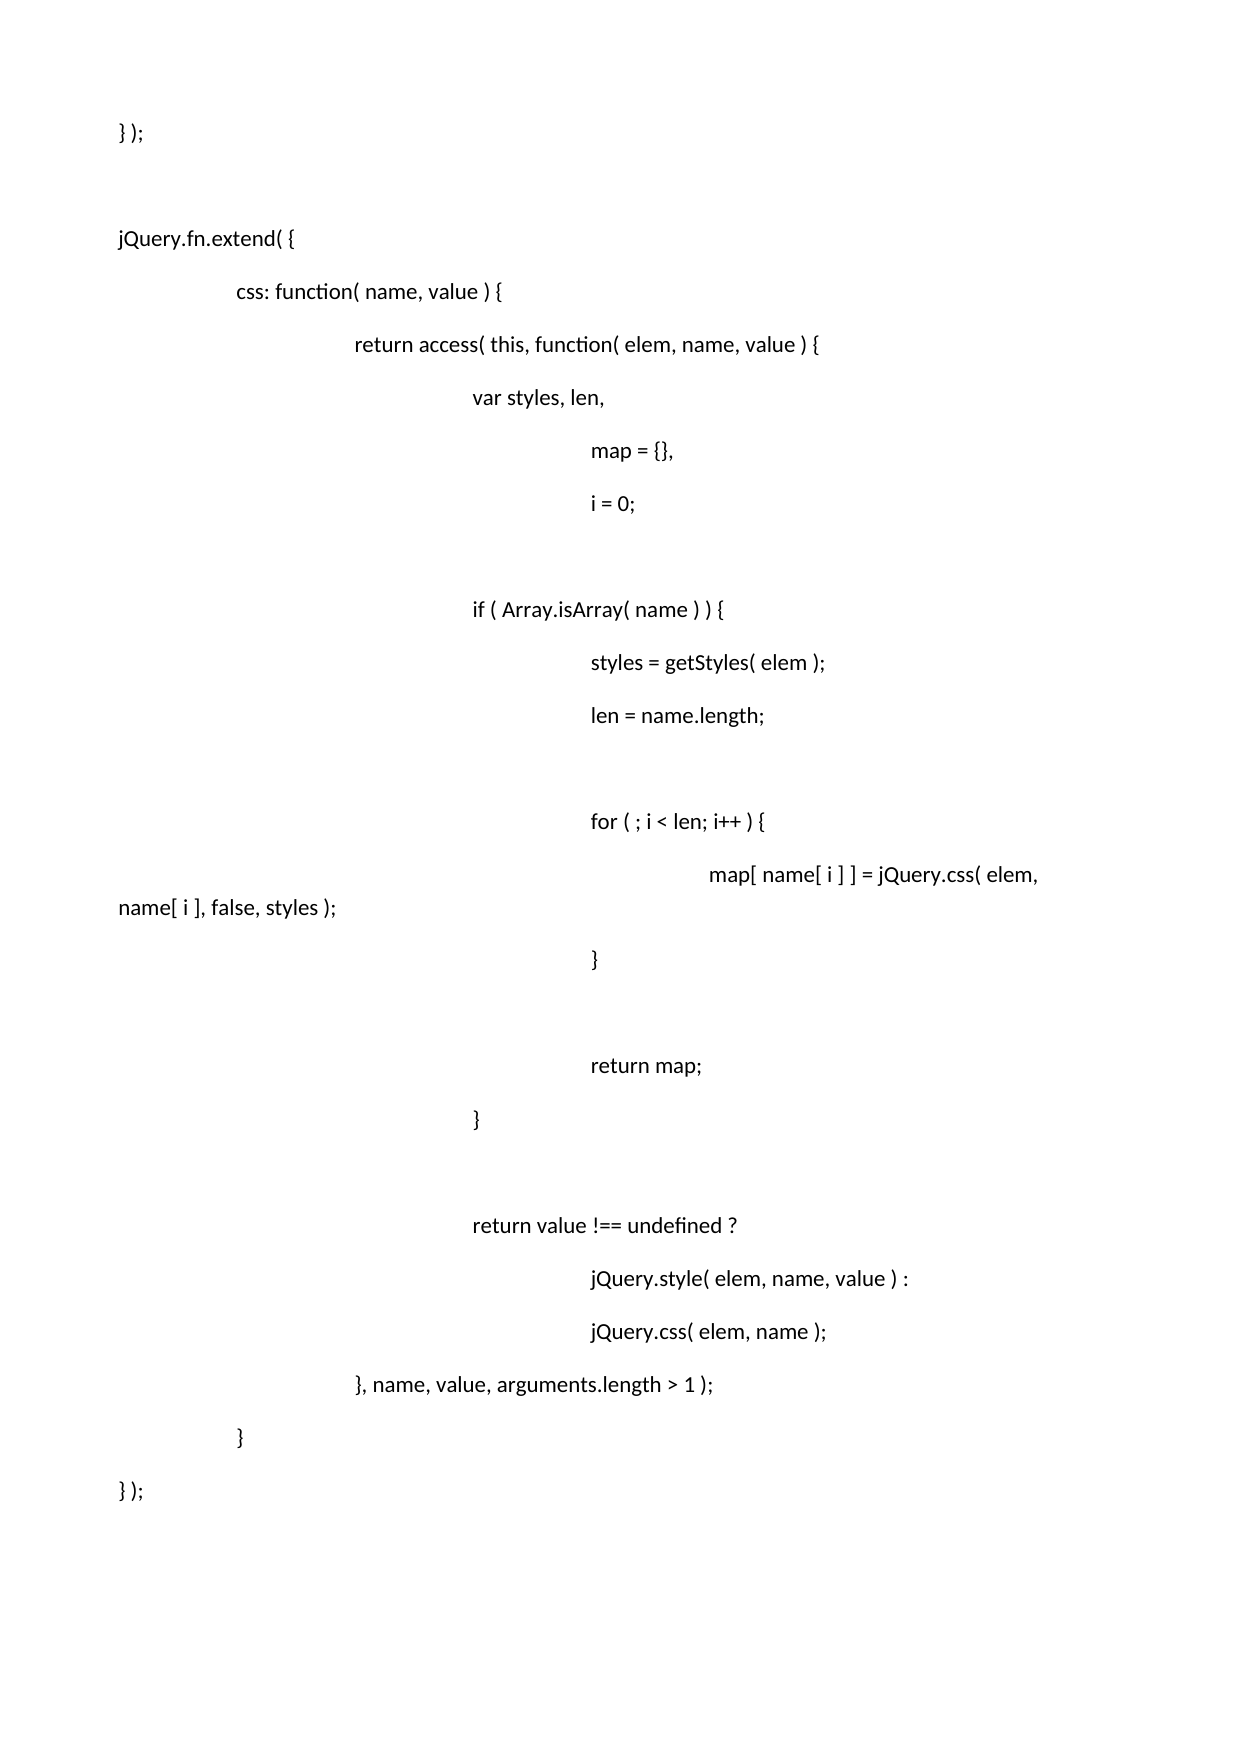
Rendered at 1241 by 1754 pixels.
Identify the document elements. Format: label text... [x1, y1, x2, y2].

text map = {}, [118, 436, 1122, 464]
text jQuery.css( elem, name ); [118, 1317, 1122, 1345]
text map[ name[ i ] ] = jQuery.css( elem, name[ i ], false, styles ); [118, 860, 1122, 921]
text return value !== undefined ? [118, 1211, 1122, 1239]
text } [118, 946, 1122, 974]
text for ( ; i < len; i++ ) { [118, 807, 1122, 835]
text var styles, len, [118, 383, 1122, 411]
text return map; [118, 1052, 1122, 1080]
text } ); [118, 118, 1122, 146]
text } ); [118, 1476, 1122, 1504]
text jQuery.style( elem, name, value ) : [118, 1264, 1122, 1292]
text i = 0; [118, 489, 1122, 517]
text return access( this, function( elem, name, value ) { [118, 330, 1122, 358]
text } [118, 1105, 1122, 1133]
text } [118, 1423, 1122, 1451]
text len = name.length; [118, 701, 1122, 729]
text styles = getStyles( elem ); [118, 648, 1122, 676]
text if ( Array.isArray( name ) ) { [118, 595, 1122, 623]
text css: function( name, value ) { [118, 277, 1122, 305]
text }, name, value, arguments.length > 1 ); [118, 1370, 1122, 1398]
text jQuery.fn.extend( { [118, 224, 1122, 252]
